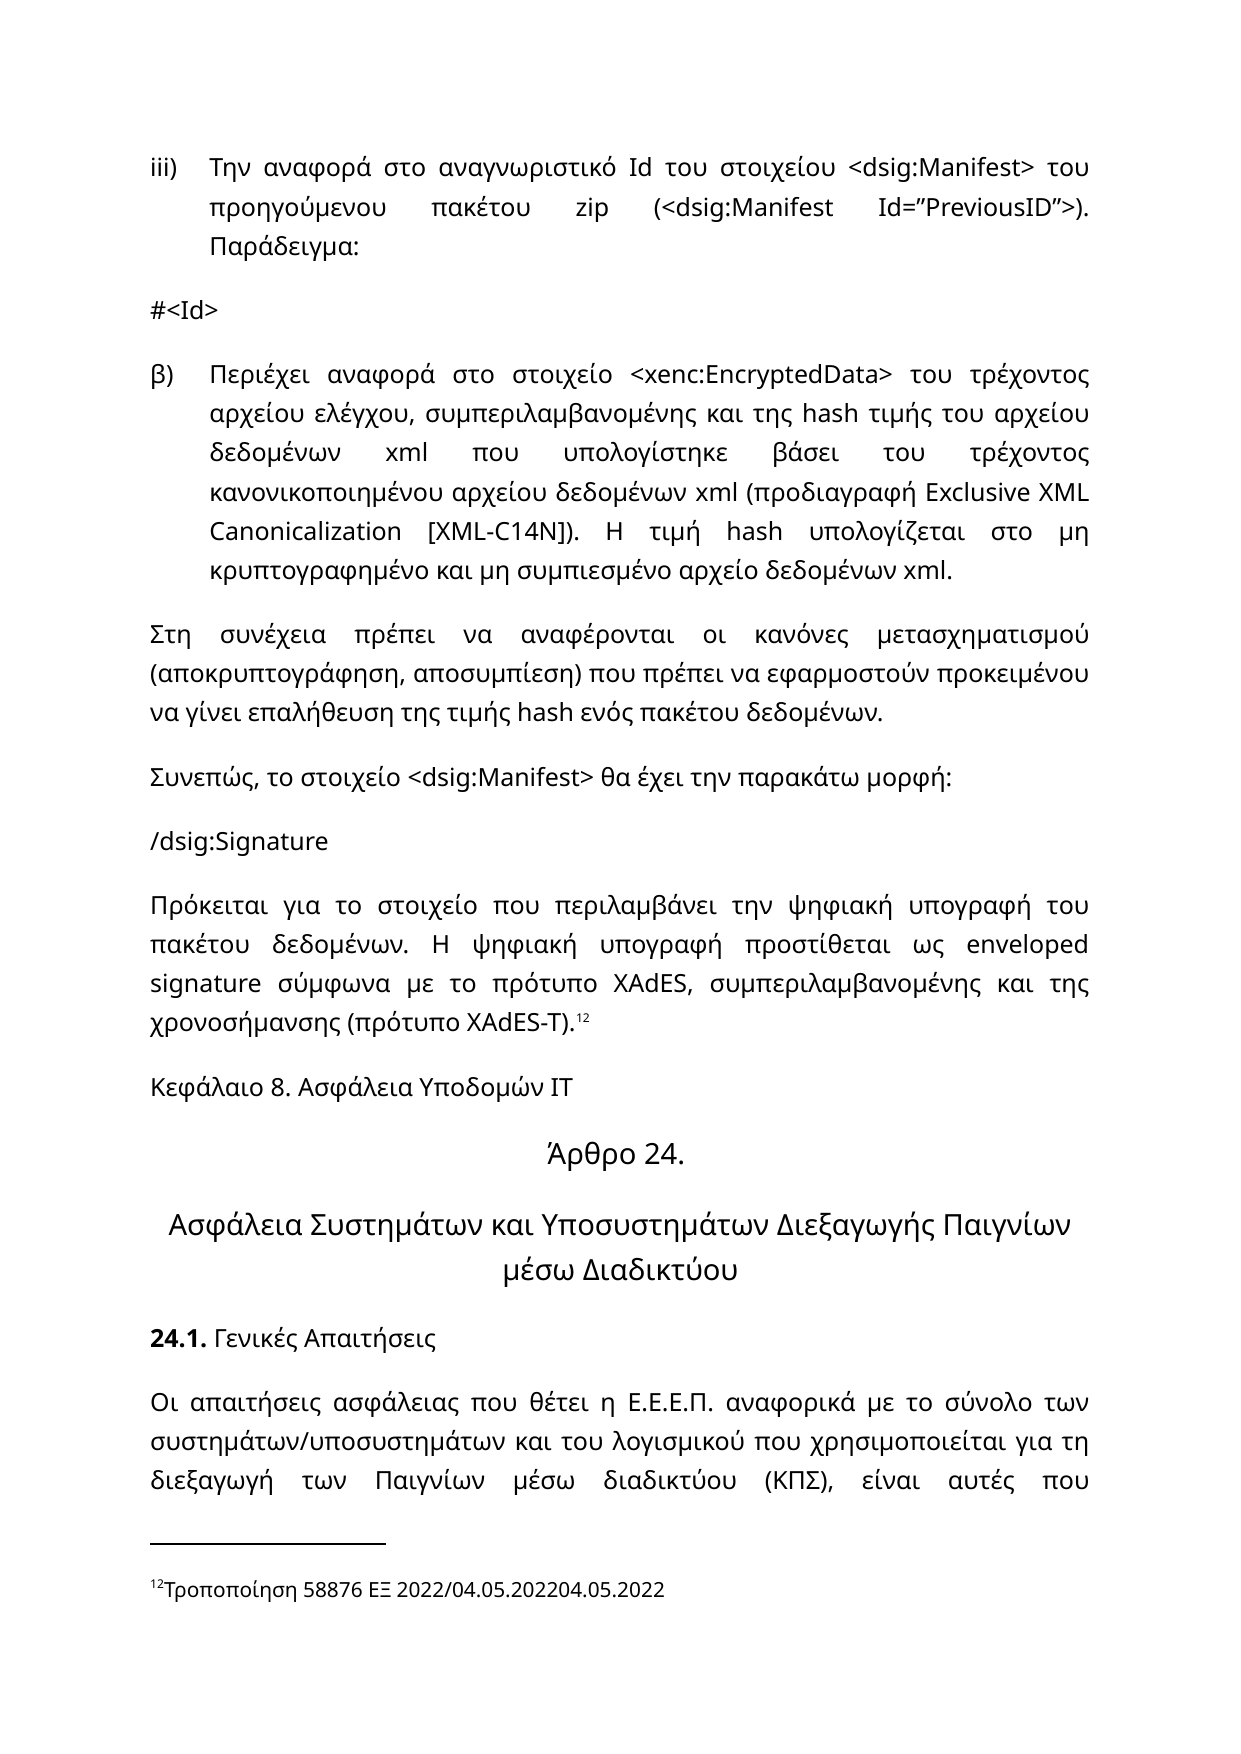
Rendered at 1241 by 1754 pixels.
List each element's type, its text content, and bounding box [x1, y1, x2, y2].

text #<Id> [150, 292, 1090, 327]
text Στη συνέχεια πρέπει να αναφέρονται οι κανόνες μετασχηματισμού (αποκρυπτογράφηση, αποσυμπίεση) που πρέπει να εφαρμοστούν προκειμένου να γίνει επαλήθευση της τιμής hash ενός πακέτου δεδομένων. [150, 617, 1090, 729]
text Κεφάλαιο 8. Ασφάλεια Υποδομών IT [150, 1069, 1090, 1103]
subtitle Άρθρο 24. [150, 1133, 1090, 1173]
text Οι απαιτήσεις ασφάλειας που θέτει η Ε.Ε.Ε.Π. αναφορικά με το σύνολο των συστημάτων/υποσυστημάτων και του λογισμικού που χρησιμοποιείται για τη διεξαγωγή των Παιγνίων μέσω διαδικτύου (ΚΠΣ), είναι αυτές που [150, 1384, 1090, 1497]
subtitle Ασφάλεια Συστημάτων και Υποσυστημάτων Διεξαγωγής Παιγνίων μέσω Διαδικτύου [150, 1204, 1090, 1289]
text Πρόκειται για το στοιχείο που περιλαμβάνει την ψηφιακή υπογραφή του πακέτου δεδομένων. Η ψηφιακή υπογραφή προστίθεται ως enveloped signature σύμφωνα με το πρότυπο XAdES, συμπεριλαμβανομένης και της χρονοσήμανσης (πρότυπο XΑdES-T). [150, 887, 1090, 1039]
text /dsig:Signature [150, 823, 1090, 857]
text Συνεπώς, το στοιχείο <dsig:Manifest> θα έχει την παρακάτω μορφή: [150, 759, 1090, 793]
list iii) Την αναφορά στο αναγνωριστικό Id του στοιχείου <dsig:Manifest> του προηγούμενου πακέτου zip (<dsig:Manifest Id=”PreviousID”>). Παράδειγμα: [150, 150, 1090, 262]
text Τροποποίηση 58876 ΕΞ 2022/04.05.202204.05.2022 [150, 1576, 1090, 1604]
list β) Περιέχει αναφορά στο στοιχείο <xenc:EncryptedData> του τρέχοντος αρχείου ελέγχου, συμπεριλαμβανομένης και της hash τιμής του αρχείου δεδομένων xml που υπολογίστηκε βάσει του τρέχοντος κανονικοποιημένου αρχείου δεδομένων xml (προδιαγραφή Exclusive XML Canonicalization [XML-C14N]). Η τιμή hash υπολογίζεται στο μη κρυπτογραφημένο και μη συμπιεσμένο αρχείο δεδομένων xml. [150, 357, 1090, 587]
text 24.1. Γενικές Απαιτήσεις [150, 1320, 1090, 1354]
